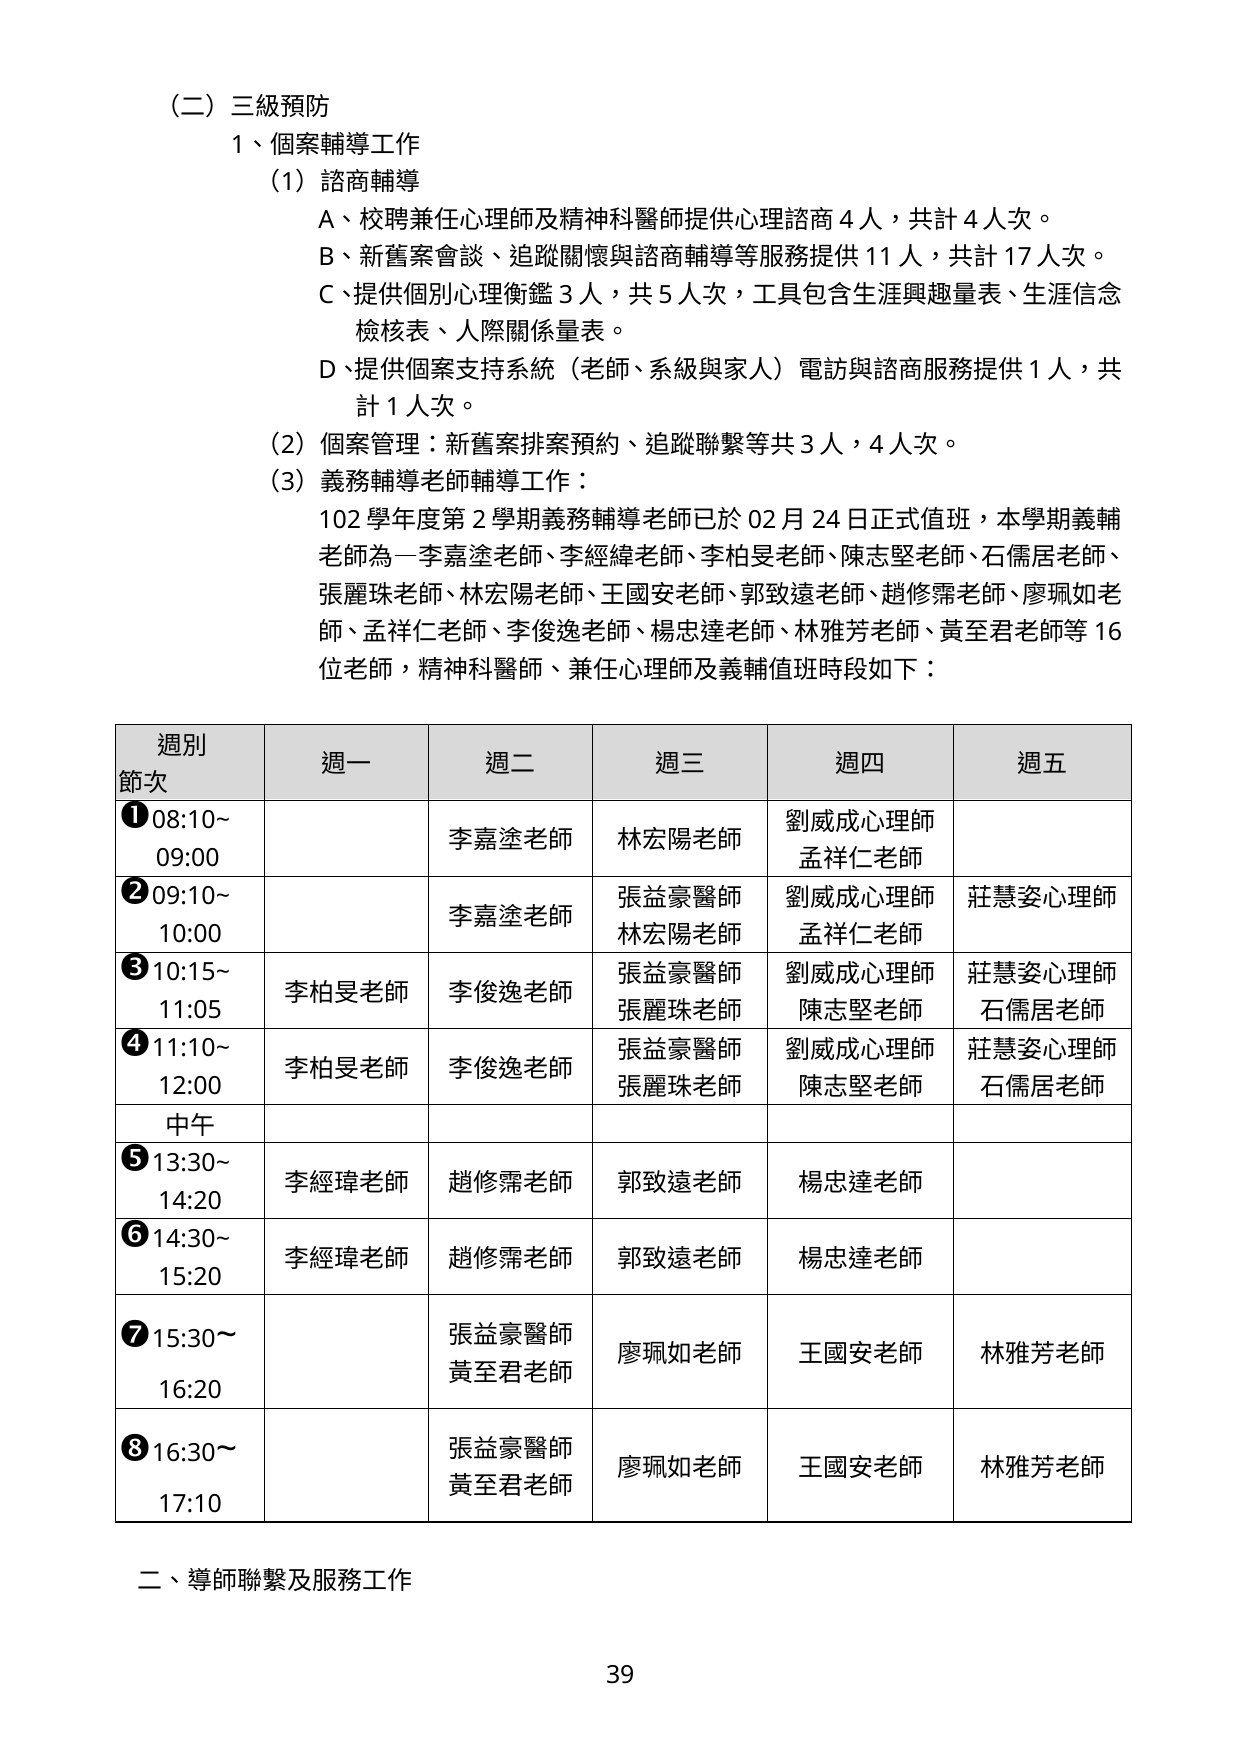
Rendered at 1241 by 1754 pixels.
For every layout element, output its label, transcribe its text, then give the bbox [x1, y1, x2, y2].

table_cell 11:10~ 12:00 [116, 1029, 264, 1104]
table_cell 郭致遠老師 [593, 1143, 767, 1218]
table_cell 李經瑋老師 [265, 1143, 428, 1218]
table_cell [954, 1105, 1131, 1142]
table_cell 林雅芳老師 [954, 1409, 1131, 1521]
table_cell 張益豪醫師 黃至君老師 [429, 1295, 592, 1408]
table_cell [768, 1105, 953, 1142]
table_cell 莊慧姿心理師 [954, 877, 1131, 952]
table_cell [954, 1143, 1131, 1218]
text （二）三級預防 [156, 86, 1122, 123]
table_cell [954, 801, 1131, 876]
text 1、個案輔導工作 [231, 123, 1122, 161]
subtitle （2）個案管理：新舊案排案預約、追蹤聯繫等共3人，4人次。 [256, 423, 1122, 461]
table_cell 楊忠達老師 [768, 1143, 953, 1218]
table_cell 中午 [116, 1105, 264, 1142]
table_header 週二 [429, 725, 592, 799]
subtitle A、校聘兼任心理師及精神科醫師提供心理諮商4人，共計4人次。 [318, 198, 1122, 236]
table_cell 張益豪醫師 張麗珠老師 [593, 953, 767, 1028]
subtitle 102學年度第2學期義務輔導老師已於02月24日正式值班，本學期義輔老師為—李嘉塗老師、李經緯老師、李柏旻老師、陳志堅老師、石儒居老師、張麗珠老師、林宏陽老師、王國安老師、郭致遠老師、趙修霈老師、廖珮如老師、孟祥仁老師、李俊逸老師、楊忠達老師、林雅芳老師、黃至君老師等16位老師，精神科醫師、兼任心理師及義輔值班時段如下： [318, 498, 1122, 686]
table_cell 郭致遠老師 [593, 1219, 767, 1294]
table_cell 張益豪醫師 林宏陽老師 [593, 877, 767, 952]
table_cell [265, 877, 428, 952]
table_cell 林雅芳老師 [954, 1295, 1131, 1408]
table_cell [265, 1295, 428, 1408]
table_cell 莊慧姿心理師 石儒居老師 [954, 953, 1131, 1028]
table_header 週別 節次 [116, 725, 264, 799]
table_cell [265, 1409, 428, 1521]
text D、提供個案支持系統（老師、系級與家人）電訪與諮商服務提供1人，共計1人次。 [318, 348, 1122, 423]
subtitle （3）義務輔導老師輔導工作： [256, 461, 1122, 498]
table_cell [429, 1105, 592, 1142]
table_cell 趙修霈老師 [429, 1219, 592, 1294]
table_cell 李柏旻老師 [265, 1029, 428, 1104]
table_header 週三 [593, 725, 767, 799]
table_cell 13:30~ 14:20 [116, 1143, 264, 1218]
table_cell 趙修霈老師 [429, 1143, 592, 1218]
table_cell 張益豪醫師 張麗珠老師 [593, 1029, 767, 1104]
subtitle B、新舊案會談、追蹤關懷與諮商輔導等服務提供11人，共計17人次。 [318, 236, 1122, 273]
table_cell 08:10~ 09:00 [116, 801, 264, 876]
table_cell 李柏旻老師 [265, 953, 428, 1028]
table_cell 王國安老師 [768, 1409, 953, 1521]
table_cell 09:10~ 10:00 [116, 877, 264, 952]
table_cell 劉威成心理師 陳志堅老師 [768, 953, 953, 1028]
table_cell 劉威成心理師 陳志堅老師 [768, 1029, 953, 1104]
text 二、導師聯繫及服務工作 [137, 1560, 1122, 1597]
table_cell 李嘉塗老師 [429, 877, 592, 952]
table_cell [265, 801, 428, 876]
table_cell [593, 1105, 767, 1142]
table_cell 林宏陽老師 [593, 801, 767, 876]
table_header 週四 [768, 725, 953, 799]
table_cell 劉威成心理師 孟祥仁老師 [768, 877, 953, 952]
table_cell 廖珮如老師 [593, 1409, 767, 1521]
table_cell 16:30~ 17:10 [116, 1409, 264, 1521]
table_header 週一 [265, 725, 428, 799]
table_cell 李俊逸老師 [429, 1029, 592, 1104]
table_cell 李經瑋老師 [265, 1219, 428, 1294]
text （1）諮商輔導 [256, 161, 1122, 198]
table_cell [265, 1105, 428, 1142]
table_cell 廖珮如老師 [593, 1295, 767, 1408]
table_cell [954, 1219, 1131, 1294]
table_header 週五 [954, 725, 1131, 799]
table_cell 王國安老師 [768, 1295, 953, 1408]
table_cell 李俊逸老師 [429, 953, 592, 1028]
table_cell 10:15~ 11:05 [116, 953, 264, 1028]
table_cell 張益豪醫師 黃至君老師 [429, 1409, 592, 1521]
text C、提供個別心理衡鑑3人，共5人次，工具包含生涯興趣量表、生涯信念檢核表、人際關係量表。 [318, 273, 1122, 348]
table_cell 李嘉塗老師 [429, 801, 592, 876]
table_cell 楊忠達老師 [768, 1219, 953, 1294]
table_cell 莊慧姿心理師 石儒居老師 [954, 1029, 1131, 1104]
table_cell 15:30~ 16:20 [116, 1295, 264, 1408]
table_cell 14:30~ 15:20 [116, 1219, 264, 1294]
table_cell 劉威成心理師 孟祥仁老師 [768, 801, 953, 876]
